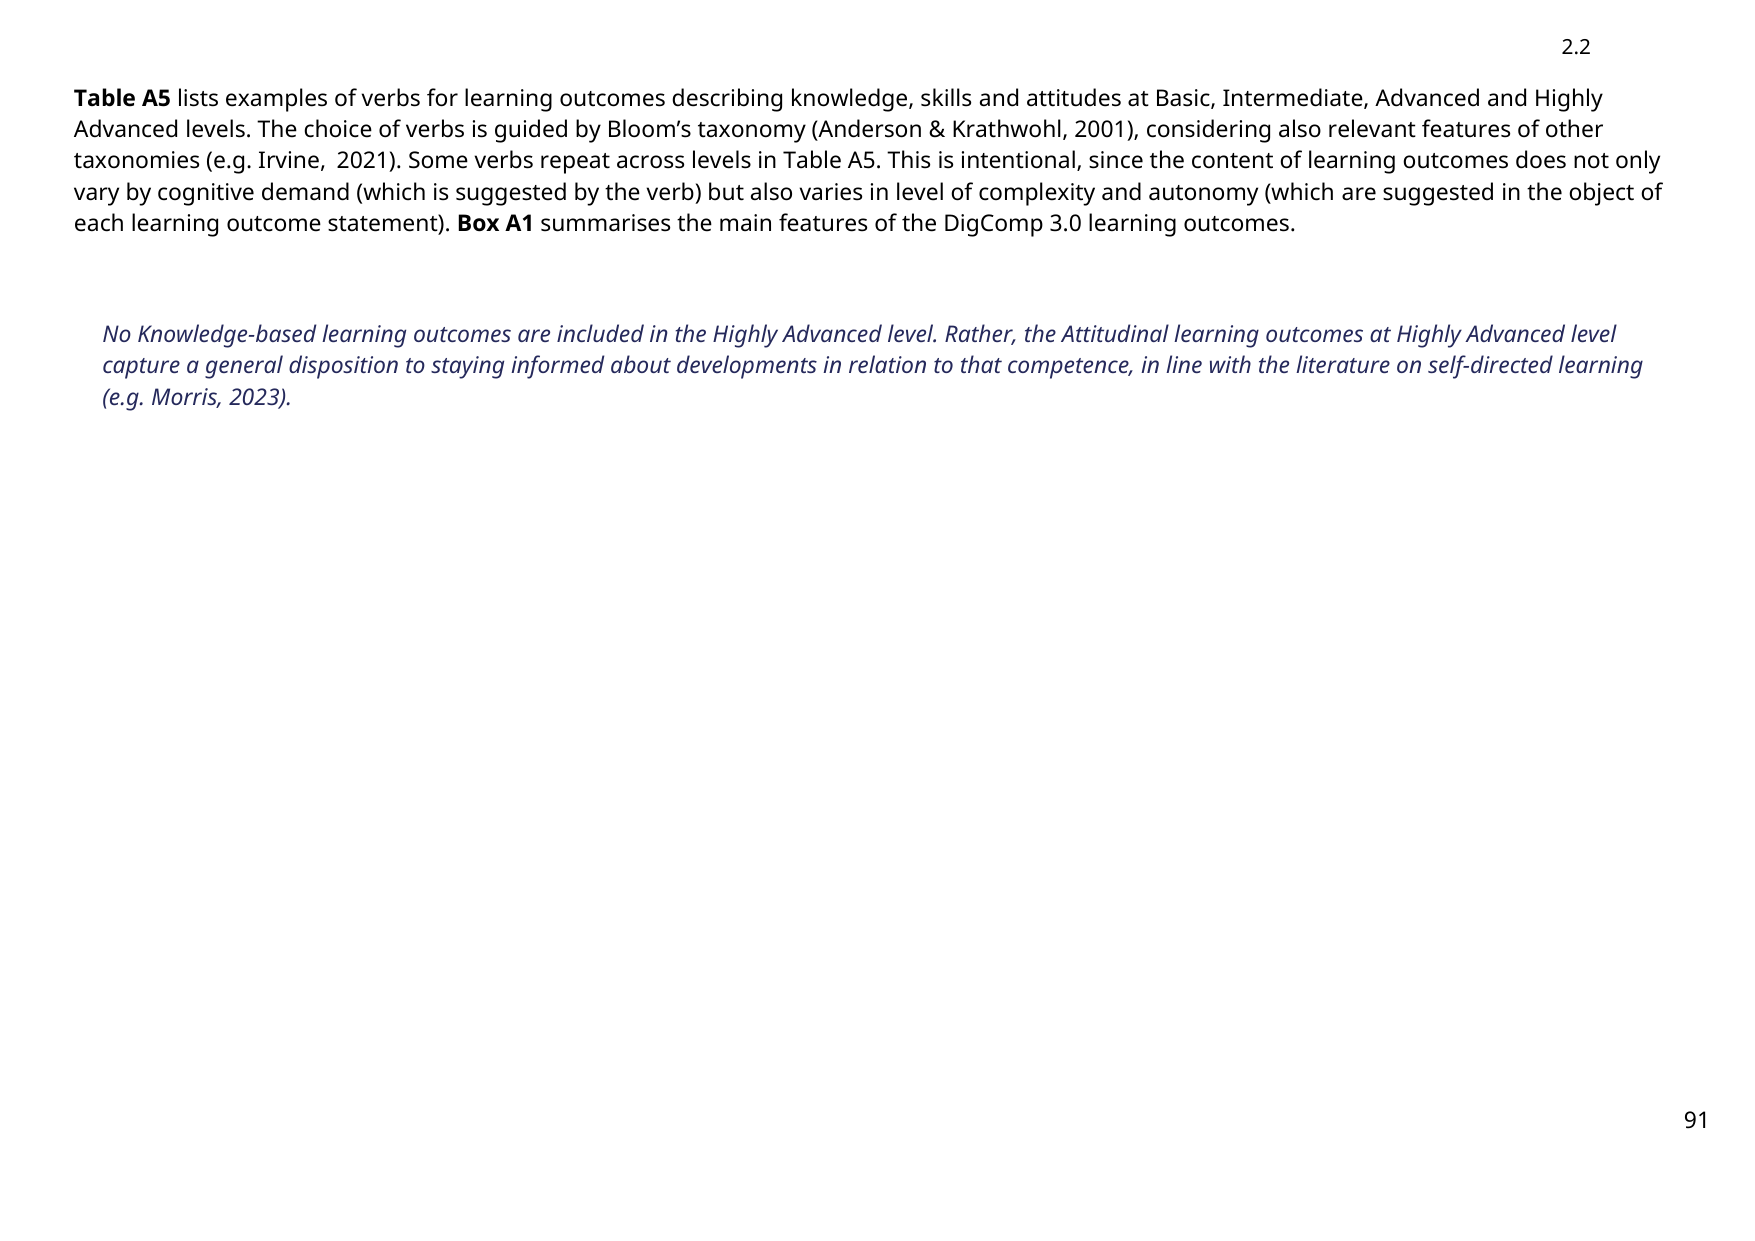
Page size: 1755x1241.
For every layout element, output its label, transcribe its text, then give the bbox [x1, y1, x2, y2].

text Table A5 lists examples of verbs for learning outcomes describing knowledge, skills and attitudes at Basic, Intermediate, Advanced and Highly Advanced levels. The choice of verbs is guided by Bloom’s taxonomy (Anderson & Krathwohl, 2001), considering also relevant features of other taxonomies (e.g. Irvine, 2021). Some verbs repeat across levels in Table A5. This is intentional, since the content of learning outcomes does not only vary by cognitive demand (which is suggested by the verb) but also varies in level of complexity and autonomy (which are suggested in the object of each learning outcome statement). Box A1 summarises the main features of the DigComp 3.0 learning outcomes. [74, 82, 1710, 238]
text No Knowledge-based learning outcomes are included in the Highly Advanced level. Rather, the Attitudinal learning outcomes at Highly Advanced level capture a general disposition to staying informed about developments in relation to that competence, in line with the literature on self-directed learning (e.g. Morris, 2023). [102, 318, 1666, 412]
